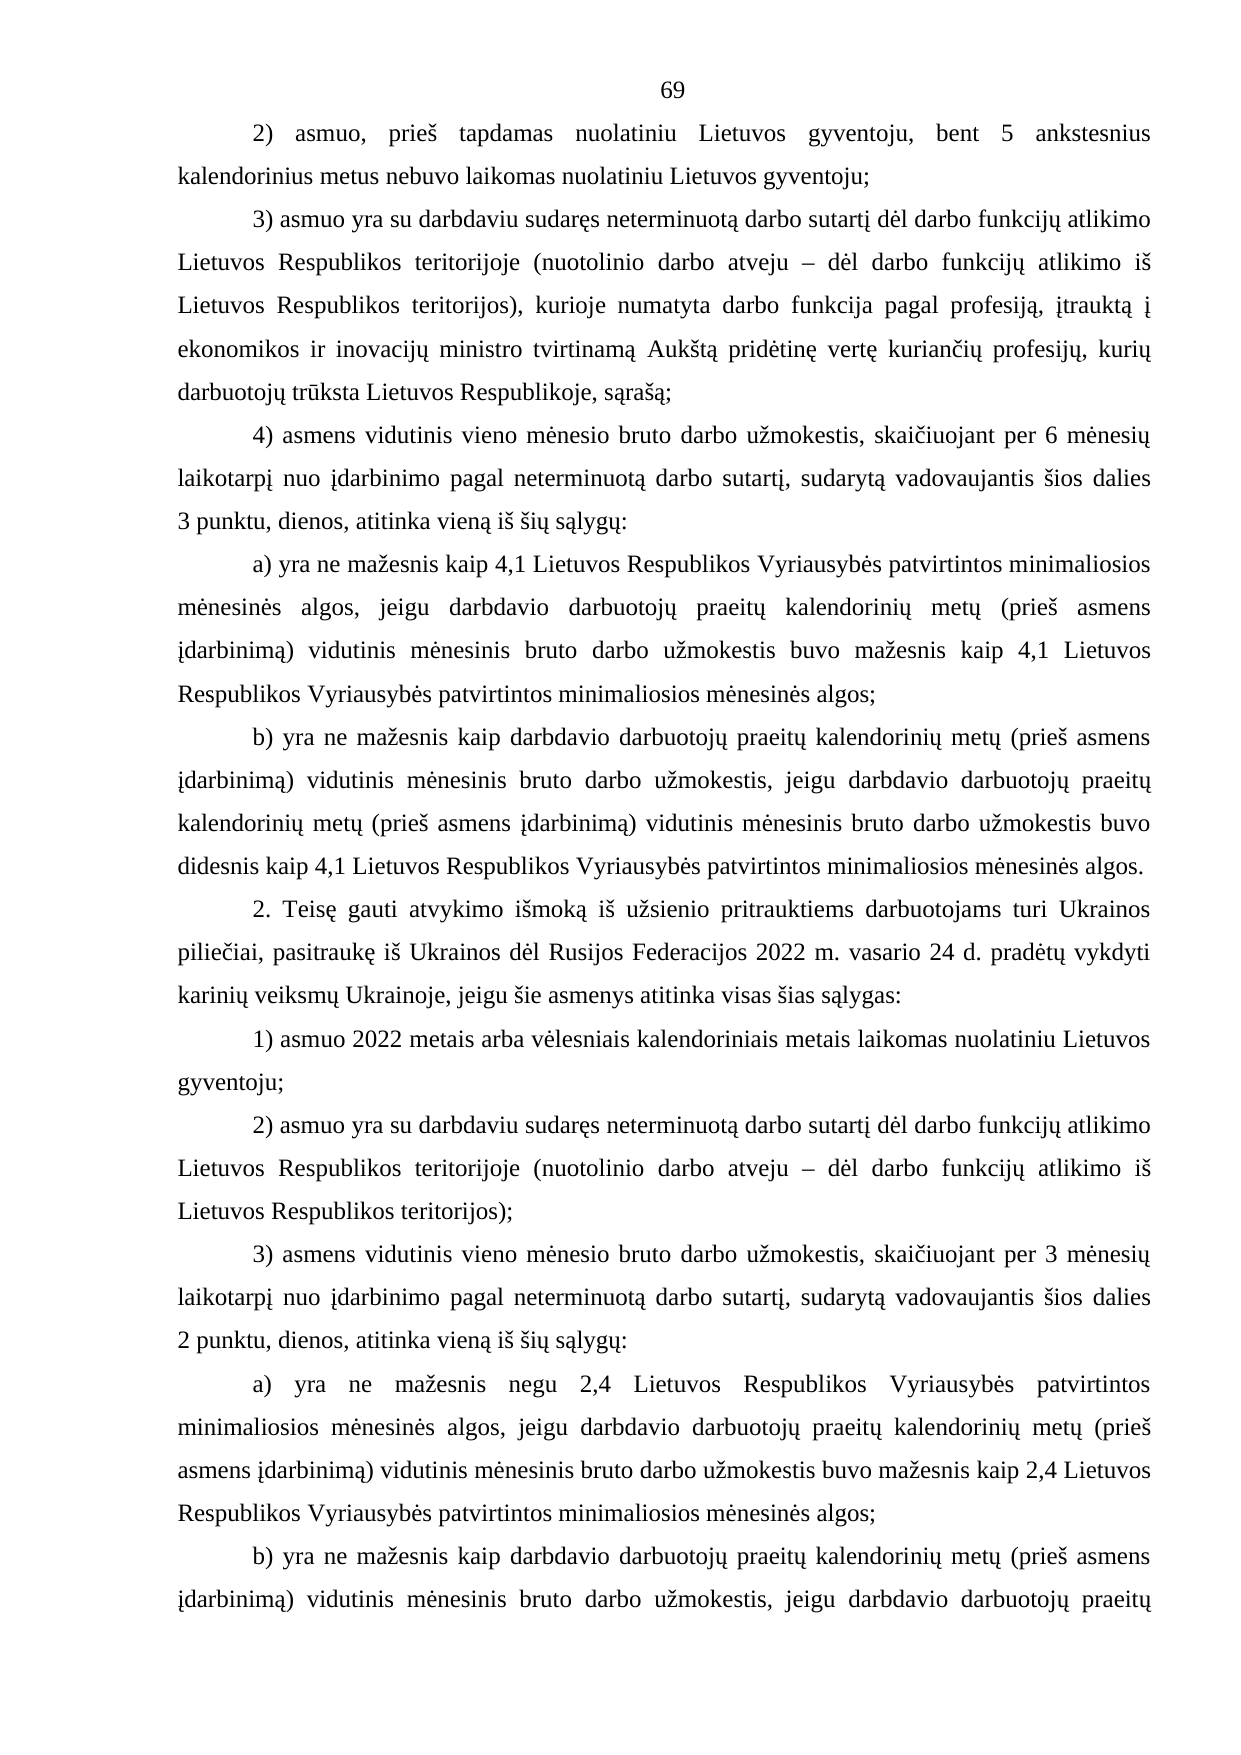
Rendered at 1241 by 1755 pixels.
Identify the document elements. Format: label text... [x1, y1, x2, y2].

text 1) asmuo 2022 metais arba vėlesniais kalendoriniais metais laikomas nuolatiniu Lietuvos gyventoju; [177, 1024, 1152, 1096]
text b) yra ne mažesnis kaip darbdavio darbuotojų praeitų kalendorinių metų (prieš asmens įdarbinimą) vidutinis mėnesinis bruto darbo užmokestis, jeigu darbdavio darbuotojų praeitų [177, 1541, 1152, 1613]
text a) yra ne mažesnis negu 2,4 Lietuvos Respublikos Vyriausybės patvirtintos minimaliosios mėnesinės algos, jeigu darbdavio darbuotojų praeitų kalendorinių metų (prieš asmens įdarbinimą) vidutinis mėnesinis bruto darbo užmokestis buvo mažesnis kaip 2,4 Lietuvos Respublikos Vyriausybės patvirtintos minimaliosios mėnesinės algos; [177, 1369, 1152, 1527]
text 4) asmens vidutinis vieno mėnesio bruto darbo užmokestis, skaičiuojant per 6 mėnesių laikotarpį nuo įdarbinimo pagal neterminuotą darbo sutartį, sudarytą vadovaujantis šios dalies 3 punktu, dienos, atitinka vieną iš šių sąlygų: [177, 420, 1152, 535]
text 2. Teisę gauti atvykimo išmoką iš užsienio pritrauktiems darbuotojams turi Ukrainos piliečiai, pasitraukę iš Ukrainos dėl Rusijos Federacijos 2022 m. vasario 24 d. pradėtų vykdyti karinių veiksmų Ukrainoje, jeigu šie asmenys atitinka visas šias sąlygas: [177, 894, 1152, 1009]
text b) yra ne mažesnis kaip darbdavio darbuotojų praeitų kalendorinių metų (prieš asmens įdarbinimą) vidutinis mėnesinis bruto darbo užmokestis, jeigu darbdavio darbuotojų praeitų kalendorinių metų (prieš asmens įdarbinimą) vidutinis mėnesinis bruto darbo užmokestis buvo didesnis kaip 4,1 Lietuvos Respublikos Vyriausybės patvirtintos minimaliosios mėnesinės algos. [177, 722, 1152, 880]
text 2) asmuo yra su darbdaviu sudaręs neterminuotą darbo sutartį dėl darbo funkcijų atlikimo Lietuvos Respublikos teritorijoje (nuotolinio darbo atveju – dėl darbo funkcijų atlikimo iš Lietuvos Respublikos teritorijos); [177, 1110, 1152, 1225]
text 3) asmens vidutinis vieno mėnesio bruto darbo užmokestis, skaičiuojant per 3 mėnesių laikotarpį nuo įdarbinimo pagal neterminuotą darbo sutartį, sudarytą vadovaujantis šios dalies 2 punktu, dienos, atitinka vieną iš šių sąlygų: [177, 1239, 1152, 1354]
text 2) asmuo, prieš tapdamas nuolatiniu Lietuvos gyventoju, bent 5 ankstesnius kalendorinius metus nebuvo laikomas nuolatiniu Lietuvos gyventoju; [177, 118, 1152, 190]
text 3) asmuo yra su darbdaviu sudaręs neterminuotą darbo sutartį dėl darbo funkcijų atlikimo Lietuvos Respublikos teritorijoje (nuotolinio darbo atveju – dėl darbo funkcijų atlikimo iš Lietuvos Respublikos teritorijos), kurioje numatyta darbo funkcija pagal profesiją, įtrauktą į ekonomikos ir inovacijų ministro tvirtinamą Aukštą pridėtinę vertę kuriančių profesijų, kurių darbuotojų trūksta Lietuvos Respublikoje, sąrašą; [177, 204, 1152, 406]
text a) yra ne mažesnis kaip 4,1 Lietuvos Respublikos Vyriausybės patvirtintos minimaliosios mėnesinės algos, jeigu darbdavio darbuotojų praeitų kalendorinių metų (prieš asmens įdarbinimą) vidutinis mėnesinis bruto darbo užmokestis buvo mažesnis kaip 4,1 Lietuvos Respublikos Vyriausybės patvirtintos minimaliosios mėnesinės algos; [177, 549, 1152, 707]
